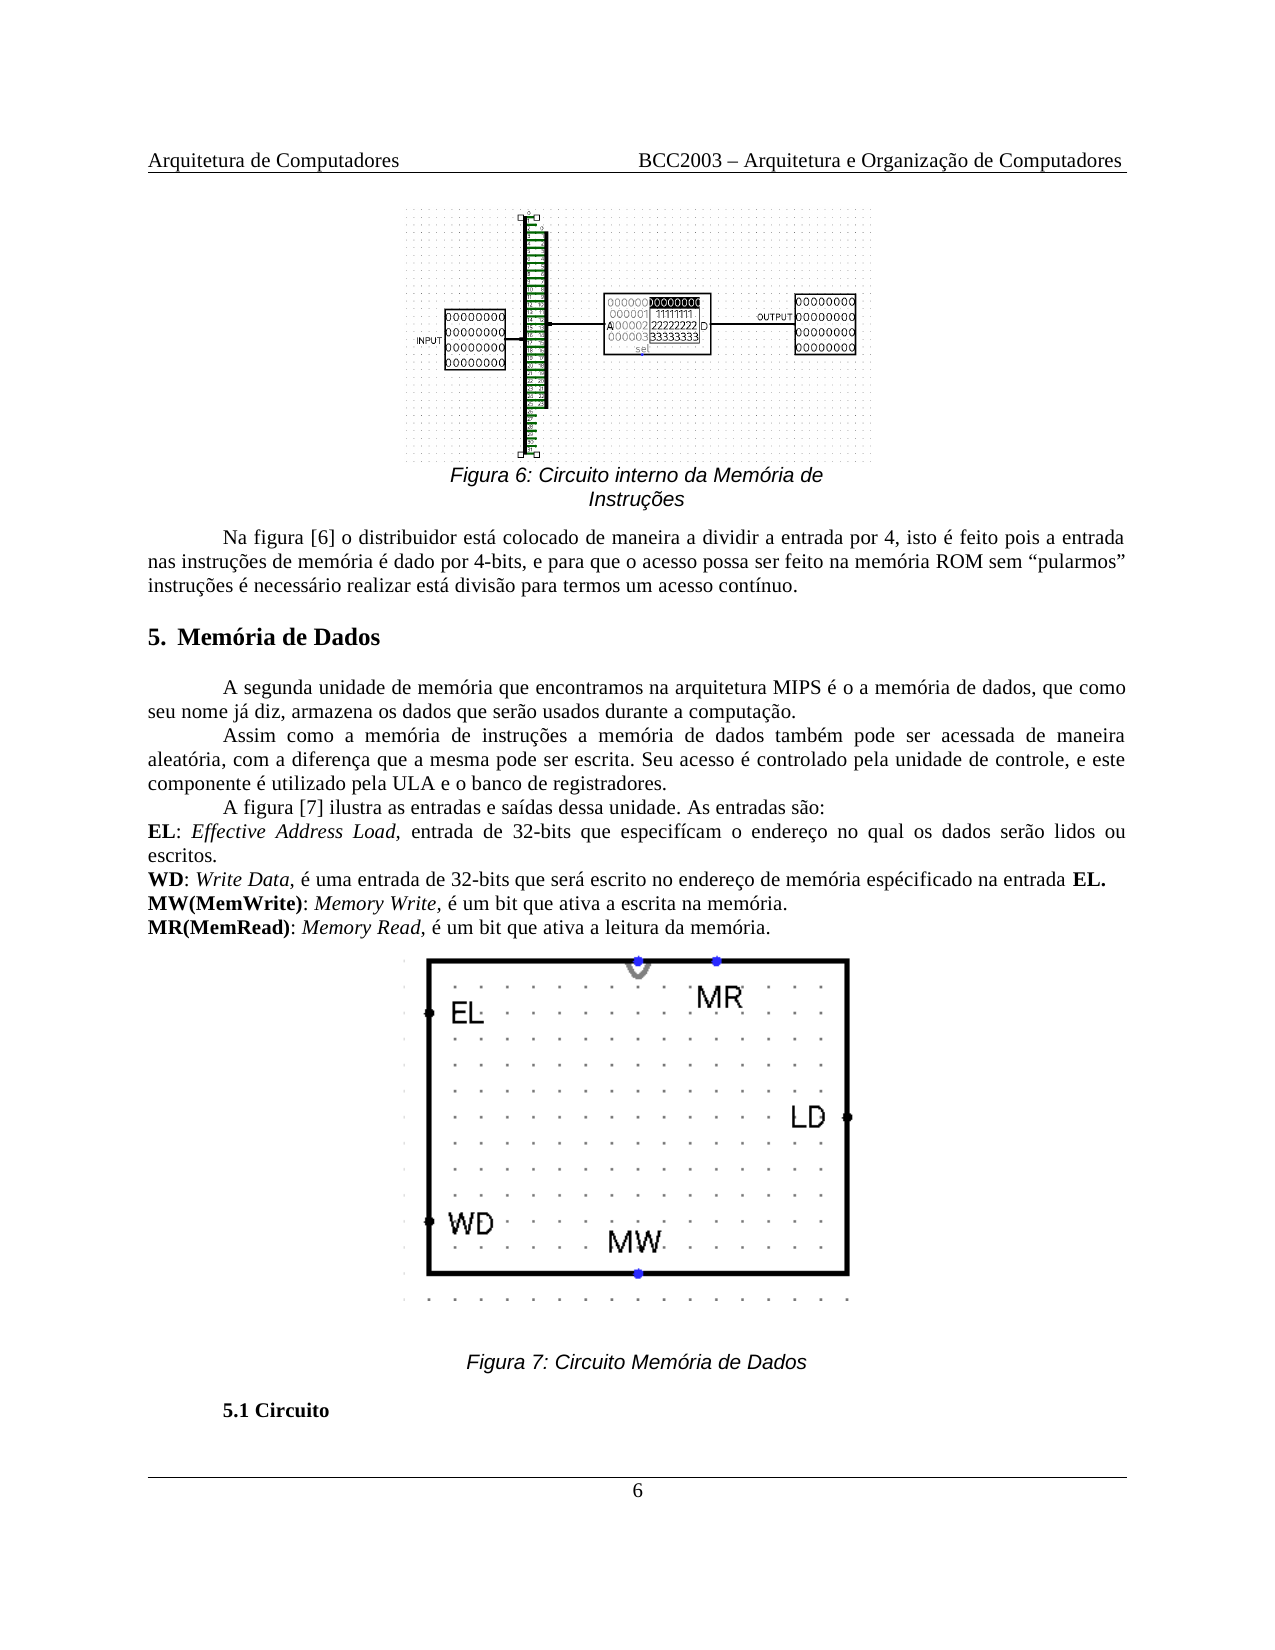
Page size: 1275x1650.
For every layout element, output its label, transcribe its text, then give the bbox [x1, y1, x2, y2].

text 5.1 Circuito [148, 1398, 1127, 1422]
text A segunda unidade de memória que encontramos na arquitetura MIPS é o a memória de dados, que como seu nome já diz, armazena os dados que serão usados durante a computação. [148, 674, 1127, 723]
text Assim como a memória de instruções a memória de dados também pode ser acessada de maneira aleatória, com a diferença que a mesma pode ser escrita. Seu acesso é controlado pela unidade de controle, e este componente é utilizado pela ULA e o banco de registradores. [148, 723, 1127, 795]
text MW(MemWrite): Memory Write, é um bit que ativa a escrita na memória. [148, 891, 1127, 915]
text EL: Effective Address Load, entrada de 32-bits que especifícam o endereço no qual os dados serão lidos ou escritos. [148, 819, 1127, 867]
text Figura 6: Circuito interno da Memória de Instruções [404, 463, 871, 511]
text WD: Write Data, é uma entrada de 32-bits que será escrito no endereço de memória espécificado na entrada EL. [148, 867, 1127, 891]
text MR(MemRead): Memory Read, é um bit que ativa a leitura da memória. [148, 915, 1127, 939]
picture [403, 939, 872, 1301]
text Na figura [6] o distribuidor está colocado de maneira a dividir a entrada por 4, isto é feito pois a entrada nas instruções de memória é dado por 4-bits, e para que o acesso possa ser feito na memória ROM sem “pularmos” instruções é necessário realizar está divisão para termos um acesso contínuo. [148, 463, 1127, 597]
text A figura [7] ilustra as entradas e saídas dessa unidade. As entradas são: [148, 795, 1127, 819]
picture [403, 207, 872, 463]
text Figura 7: Circuito Memória de Dados [404, 1350, 871, 1374]
subtitle Memória de Dados [148, 621, 1127, 650]
